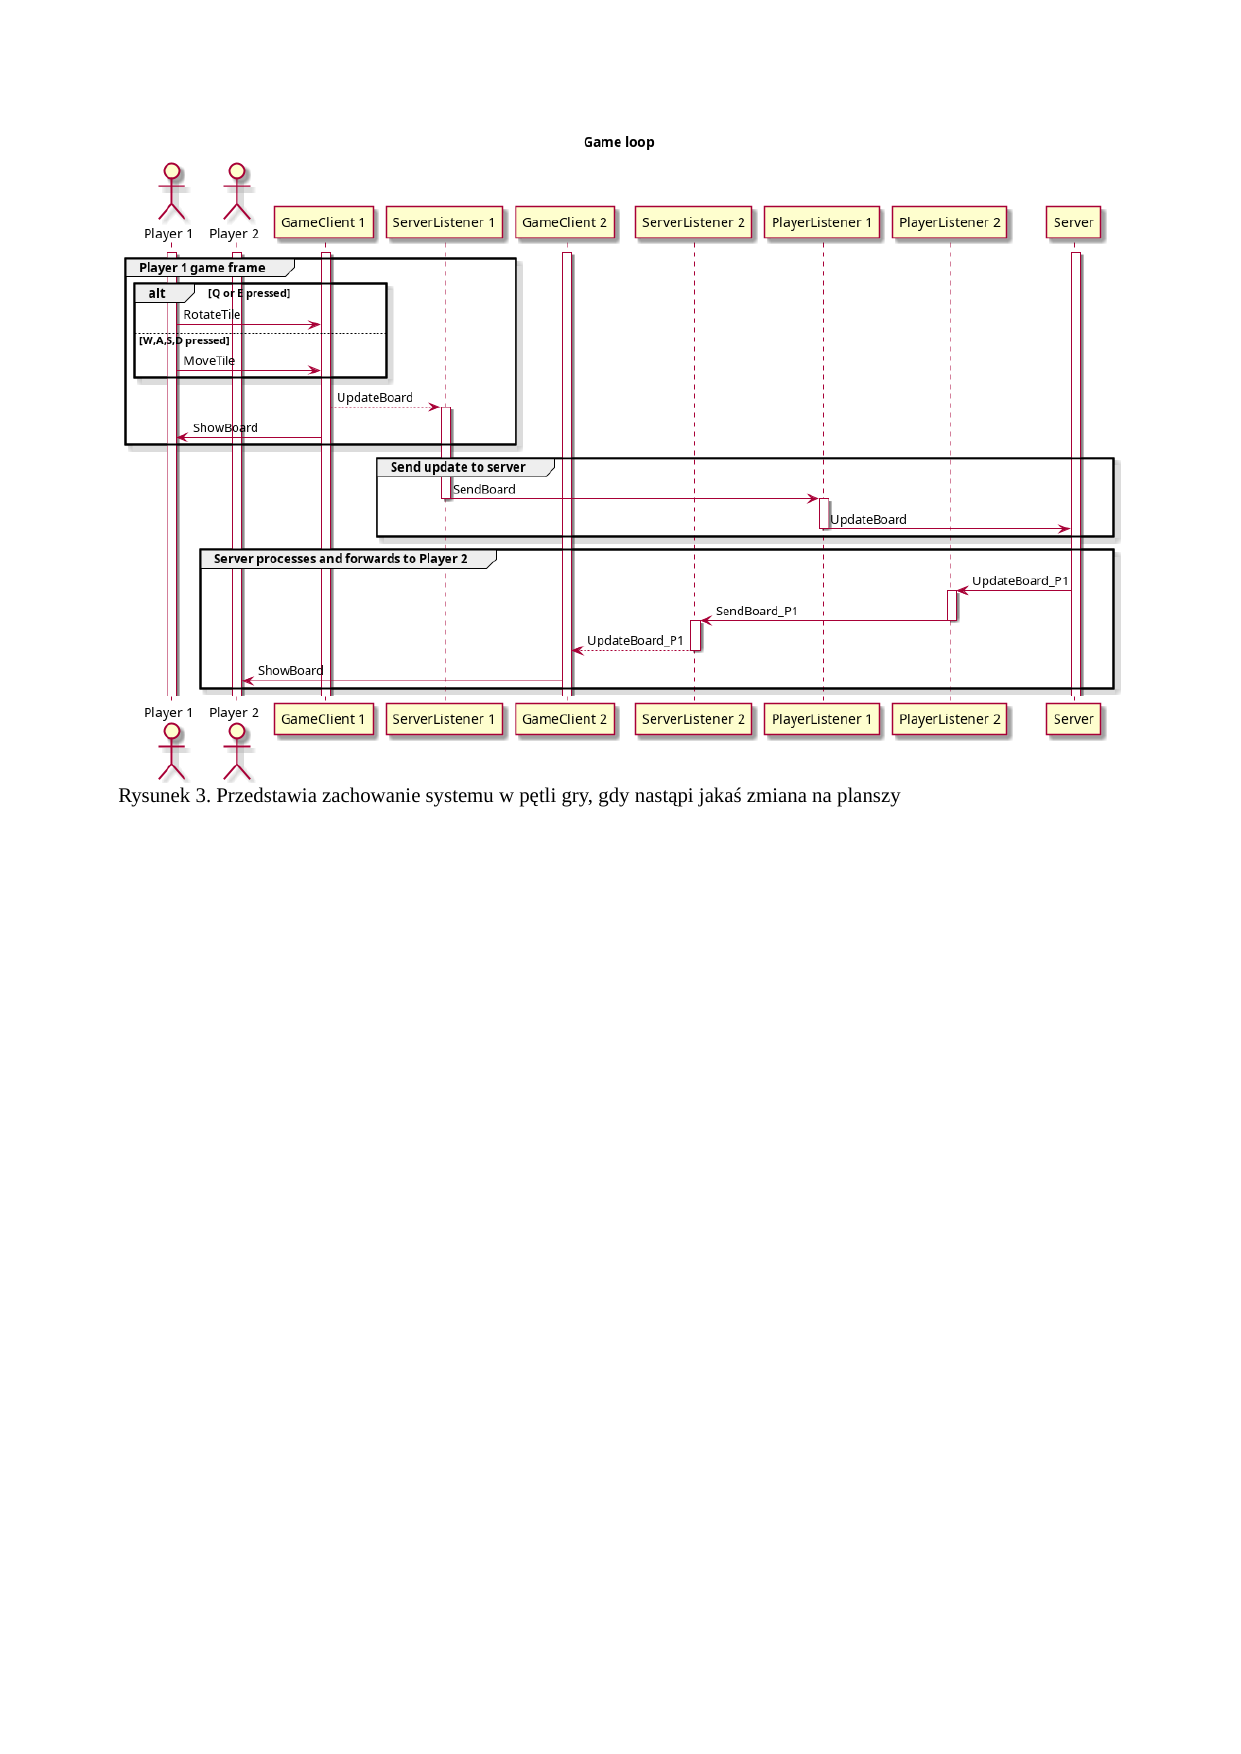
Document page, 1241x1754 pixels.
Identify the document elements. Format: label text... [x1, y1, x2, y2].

picture [116, 118, 1125, 783]
text Rysunek 3. Przedstawia zachowanie systemu w pętli gry, gdy nastąpi jakaś zmiana na planszy [118, 783, 1122, 807]
